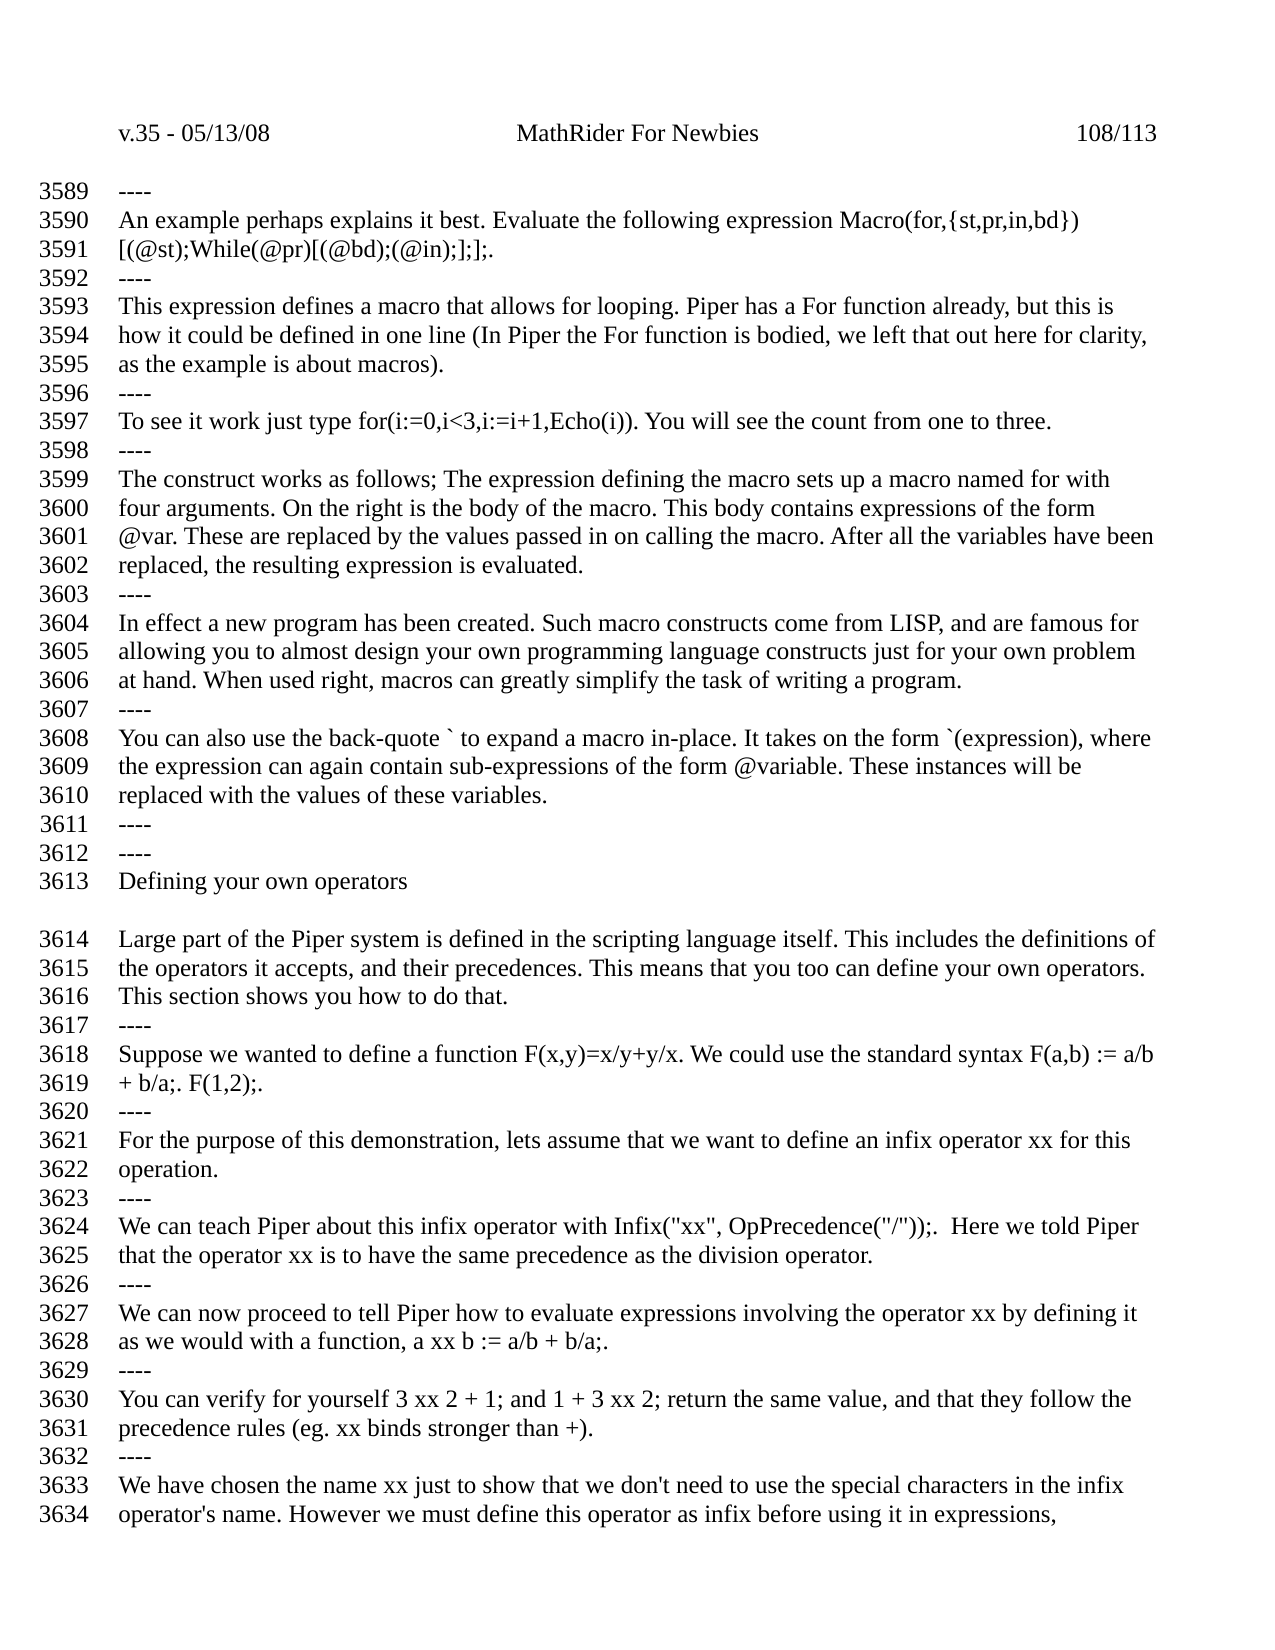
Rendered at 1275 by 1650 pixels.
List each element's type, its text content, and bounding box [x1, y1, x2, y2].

text For the purpose of this demonstration, lets assume that we want to define an infix operator xx for this operation. [118, 1125, 1157, 1183]
text ---- [118, 1441, 1157, 1470]
text ---- [118, 176, 1157, 205]
text ---- [118, 435, 1157, 464]
text The construct works as follows; The expression defining the macro sets up a macro named for with four arguments. On the right is the body of the macro. This body contains expressions of the form @var. These are replaced by the values passed in on calling the macro. After all the variables have been replaced, the resulting expression is evaluated. [118, 464, 1157, 579]
text ---- [118, 694, 1157, 723]
text You can verify for yourself 3 xx 2 + 1; and 1 + 3 xx 2; return the same value, and that they follow the precedence rules (eg. xx binds stronger than +). [118, 1384, 1157, 1441]
text This expression defines a macro that allows for looping. Piper has a For function already, but this is how it could be defined in one line (In Piper the For function is bodied, we left that out here for clarity, as the example is about macros). [118, 291, 1157, 378]
text ---- [118, 1183, 1157, 1211]
text We have chosen the name xx just to show that we don't need to use the special characters in the infix operator's name. However we must define this operator as infix before using it in expressions, [118, 1470, 1157, 1528]
text To see it work just type for(i:=0,i<3,i:=i+1,Echo(i)). You will see the count from one to three. [118, 406, 1157, 435]
text ---- [118, 838, 1157, 866]
text ---- [118, 1010, 1157, 1039]
text We can teach Piper about this infix operator with Infix("xx", OpPrecedence("/"));. Here we told Piper that the operator xx is to have the same precedence as the division operator. [118, 1211, 1157, 1269]
text ---- [118, 579, 1157, 608]
text You can also use the back-quote ` to expand a macro in-place. It takes on the form `(expression), where the expression can again contain sub-expressions of the form @variable. These instances will be replaced with the values of these variables. [118, 723, 1157, 809]
text ---- [118, 1096, 1157, 1125]
text We can now proceed to tell Piper how to evaluate expressions involving the operator xx by defining it as we would with a function, a xx b := a/b + b/a;. [118, 1298, 1157, 1355]
text An example perhaps explains it best. Evaluate the following expression Macro(for,{st,pr,in,bd}) [(@st);While(@pr)[(@bd);(@in);];];. [118, 205, 1157, 263]
text ---- [118, 1355, 1157, 1384]
text In effect a new program has been created. Such macro constructs come from LISP, and are famous for allowing you to almost design your own programming language constructs just for your own problem at hand. When used right, macros can greatly simplify the task of writing a program. [118, 608, 1157, 694]
text Defining your own operators [118, 866, 1157, 895]
text ---- [118, 378, 1157, 406]
text ---- [118, 263, 1157, 291]
text ---- [118, 809, 1157, 838]
text ---- [118, 1269, 1157, 1298]
text Large part of the Piper system is defined in the scripting language itself. This includes the definitions of the operators it accepts, and their precedences. This means that you too can define your own operators. This section shows you how to do that. [118, 924, 1157, 1010]
text Suppose we wanted to define a function F(x,y)=x/y+y/x. We could use the standard syntax F(a,b) := a/b + b/a;. F(1,2);. [118, 1039, 1157, 1096]
